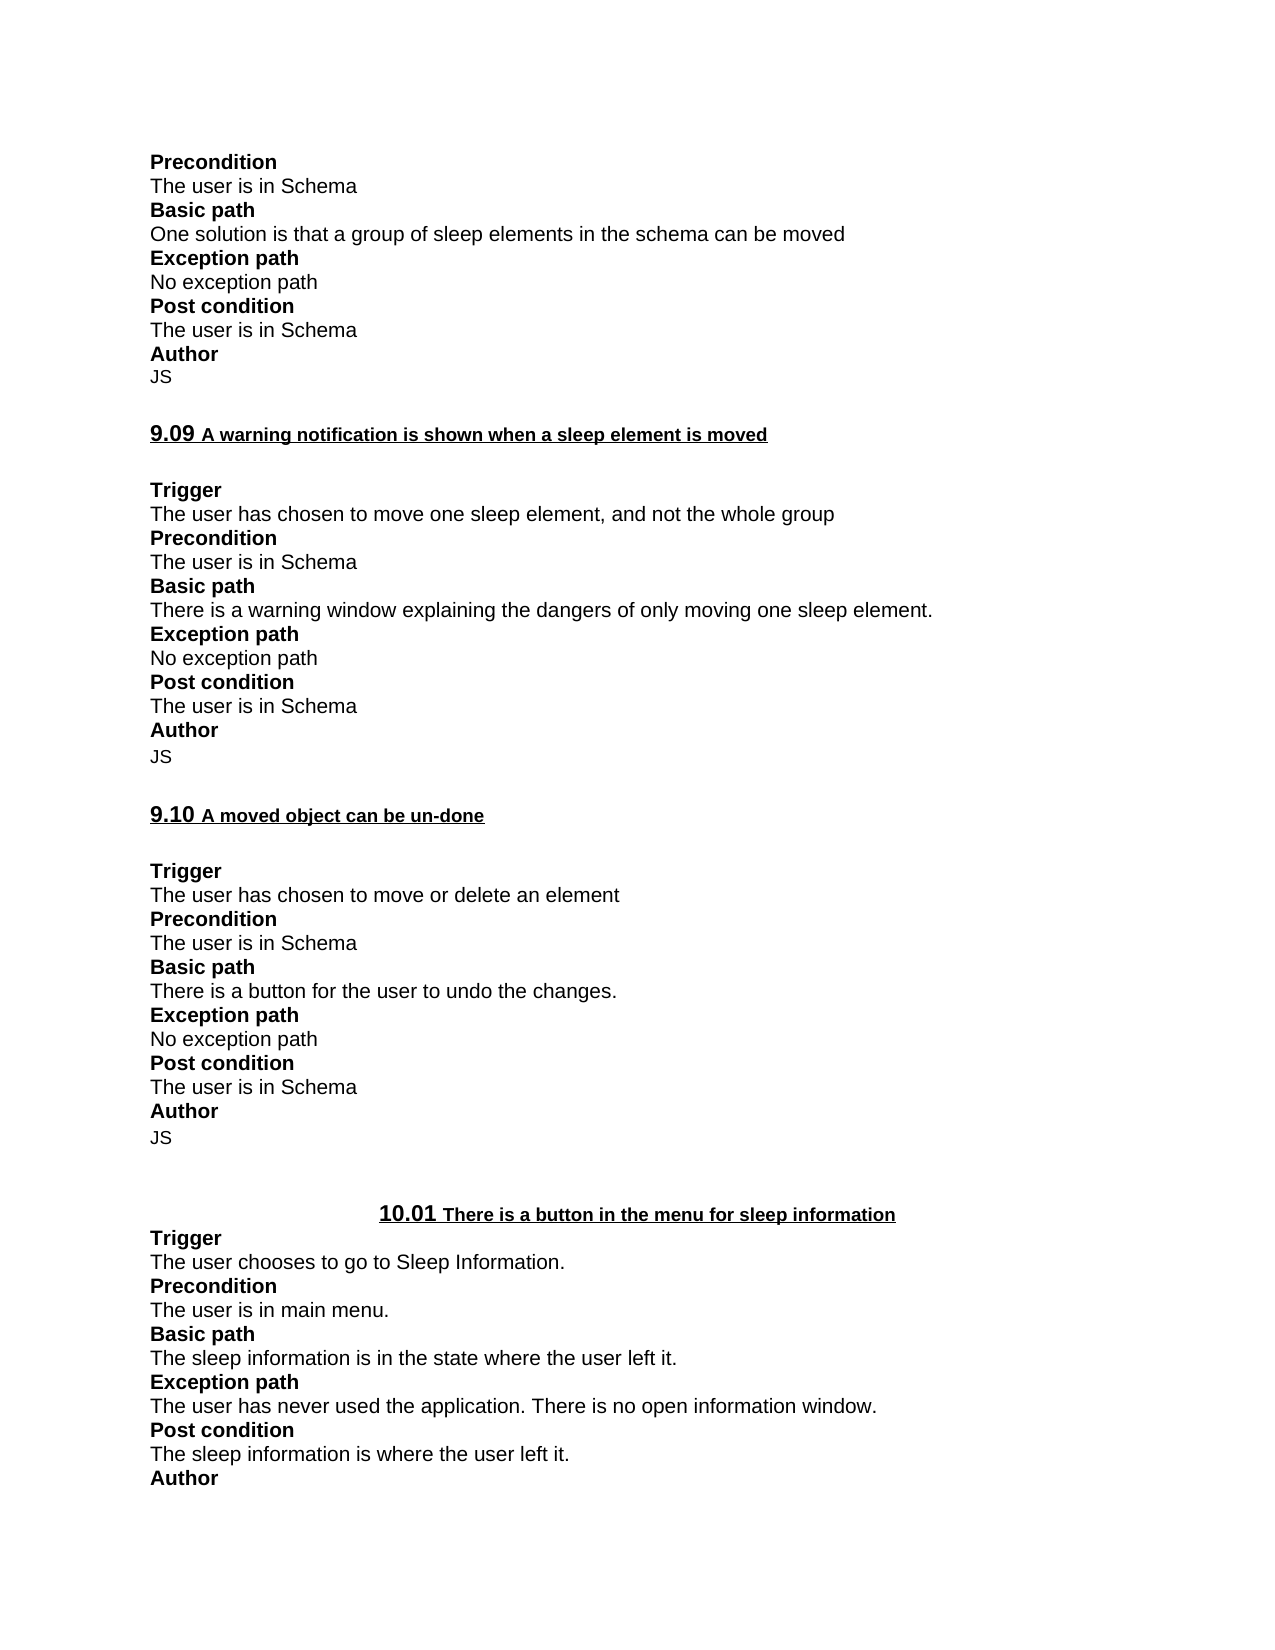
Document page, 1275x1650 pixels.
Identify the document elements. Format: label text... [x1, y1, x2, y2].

text Precondition The user is in Schema Basic path One solution is that a group of sleep elements in the schema can be moved Exception path No exception path Post condition The user is in Schema Author JS 9.09 A warning notification is shown when a sleep element is moved Trigger The user has chosen to move one sleep element, and not the whole group Precondition The user is in Schema Basic path There is a warning window explaining the dangers of only moving one sleep element. Exception path No exception path Post condition The user is in Schema Author JS 9.10 A moved object can be un-done Trigger The user has chosen to move or delete an element Precondition The user is in Schema Basic path There is a button for the user to undo the changes. Exception path No exception path Post condition The user is in Schema Author JS [150, 150, 1125, 1149]
text 10.01 There is a button in the menu for sleep information [150, 1200, 1125, 1226]
text Trigger The user chooses to go to Sleep Information. Precondition The user is in main menu. Basic path The sleep information is in the state where the user left it. Exception path The user has never used the application. There is no open information window. Post condition The sleep information is where the user left it. Author [150, 1226, 1125, 1489]
